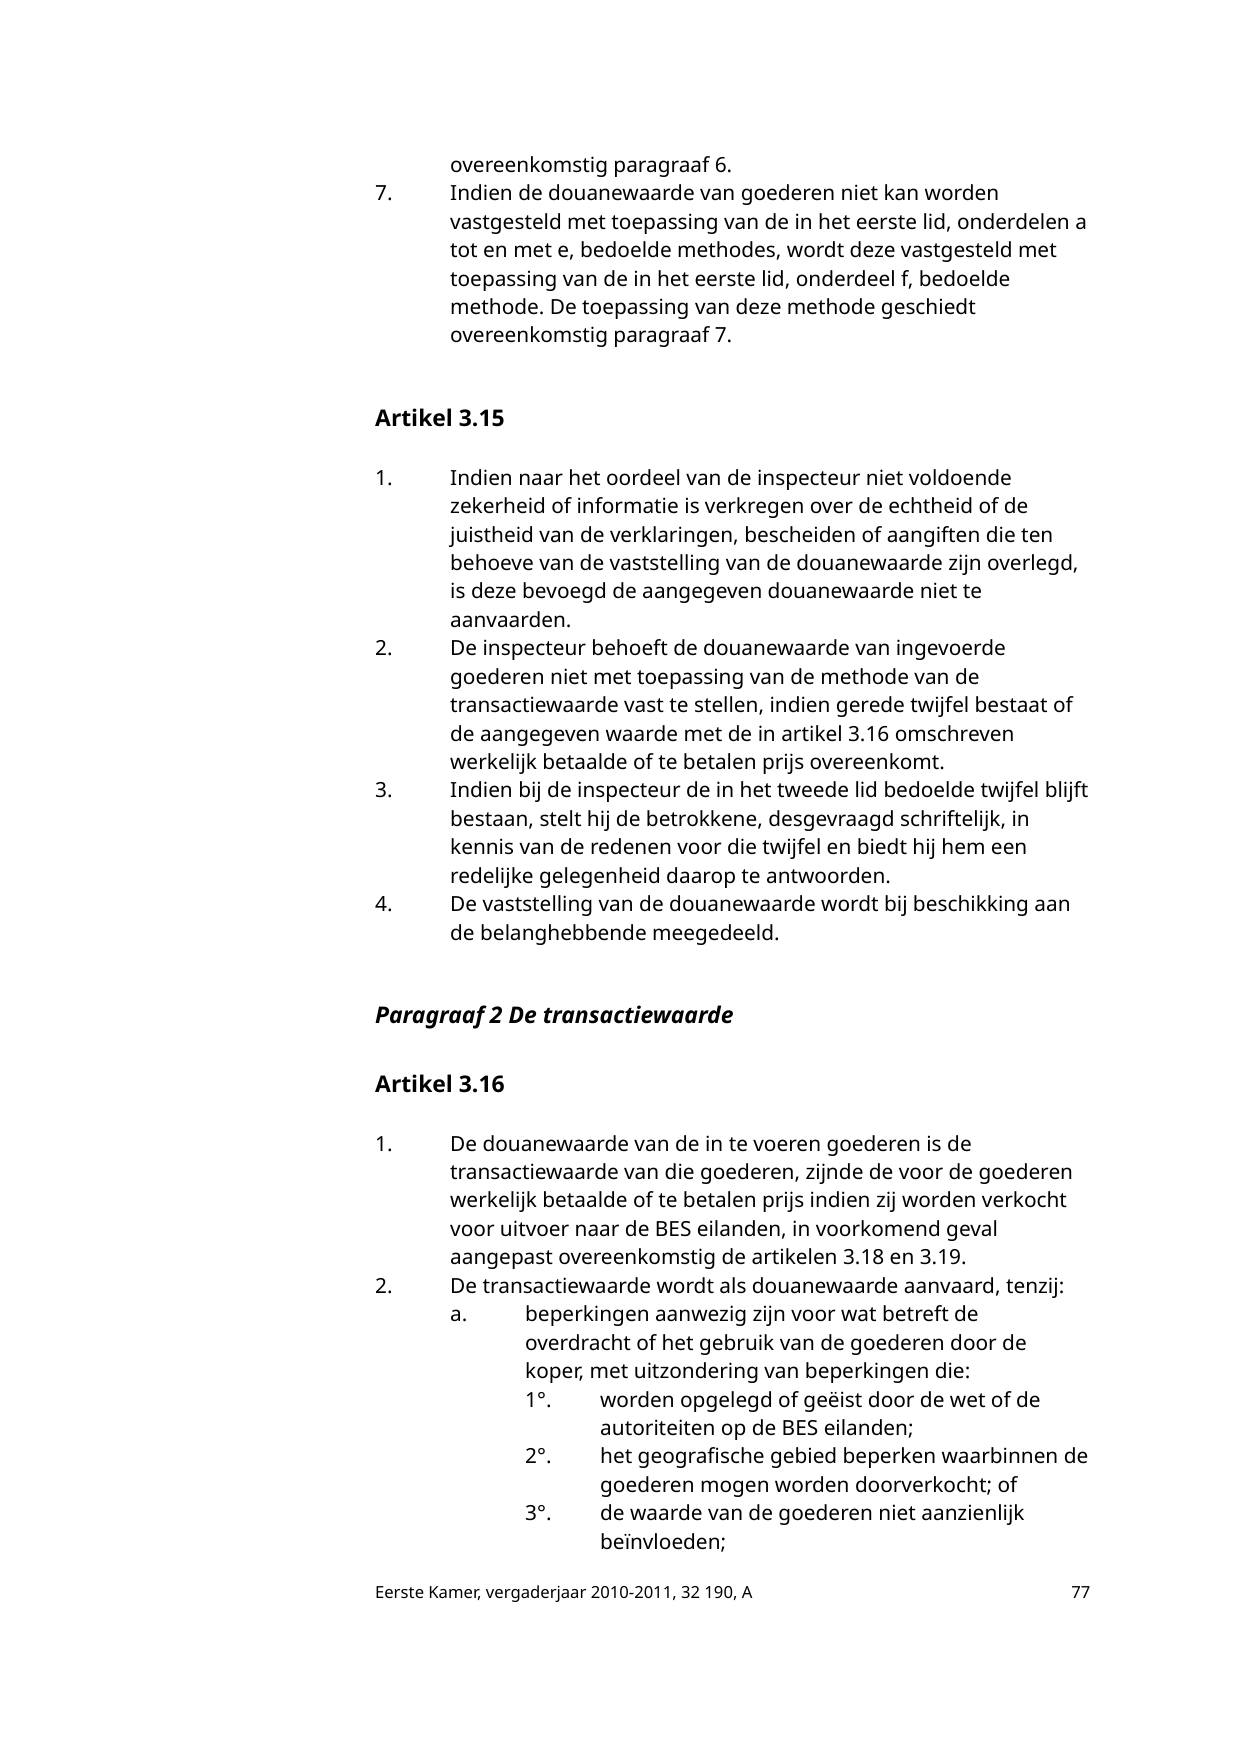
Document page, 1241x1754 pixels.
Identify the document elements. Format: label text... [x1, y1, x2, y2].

list Indien de douanewaarde van goederen niet kan worden vastgesteld met toepassing van de in het eerste lid, onderdelen a tot en met e, bedoelde methodes, wordt deze vastgesteld met toepassing van de in het eerste lid, onderdeel f, bedoelde methode. De toepassing van deze methode geschiedt overeenkomstig paragraaf 7. [375, 178, 1090, 349]
list De transactiewaarde wordt als douanewaarde aanvaard, tenzij: [375, 1271, 1090, 1299]
list het geografische gebied beperken waarbinnen de goederen mogen worden doorverkocht; of [525, 1442, 1090, 1498]
list Indien naar het oordeel van de inspecteur niet voldoende zekerheid of informatie is verkregen over de echtheid of de juistheid van de verklaringen, bescheiden of aangiften die ten behoeve van de vaststelling van de douanewaarde zijn overlegd, is deze bevoegd de aangegeven douanewaarde niet te aanvaarden. [375, 463, 1090, 633]
list worden opgelegd of geëist door de wet of de autoriteiten op de BES eilanden; [525, 1385, 1090, 1442]
subtitle Artikel 3.15 [375, 402, 1090, 433]
list De douanewaarde van de in te voeren goederen is de transactiewaarde van die goederen, zijnde de voor de goederen werkelijk betaalde of te betalen prijs indien zij worden verkocht voor uitvoer naar de BES eilanden, in voorkomend geval aangepast overeenkomstig de artikelen 3.18 en 3.19. [375, 1129, 1090, 1271]
subtitle Paragraaf 2 De transactiewaarde [375, 999, 1090, 1030]
list De inspecteur behoeft de douanewaarde van ingevoerde goederen niet met toepassing van de methode van de transactiewaarde vast te stellen, indien gerede twijfel bestaat of de aangegeven waarde met de in artikel 3.16 omschreven werkelijk betaalde of te betalen prijs overeenkomt. [375, 633, 1090, 776]
subtitle Artikel 3.16 [375, 1067, 1090, 1099]
list Indien bij de inspecteur de in het tweede lid bedoelde twijfel blijft bestaan, stelt hij de betrokkene, desgevraagd schriftelijk, in kennis van de redenen voor die twijfel en biedt hij hem een redelijke gelegenheid daarop te antwoorden. [375, 776, 1090, 889]
list De vaststelling van de douanewaarde wordt bij beschikking aan de belanghebbende meegedeeld. [375, 889, 1090, 946]
list de waarde van de goederen niet aanzienlijk beïnvloeden; [525, 1498, 1090, 1555]
list beperkingen aanwezig zijn voor wat betreft de overdracht of het gebruik van de goederen door de koper, met uitzondering van beperkingen die: [450, 1299, 1090, 1385]
list overeenkomstig paragraaf 6. [375, 150, 1090, 178]
